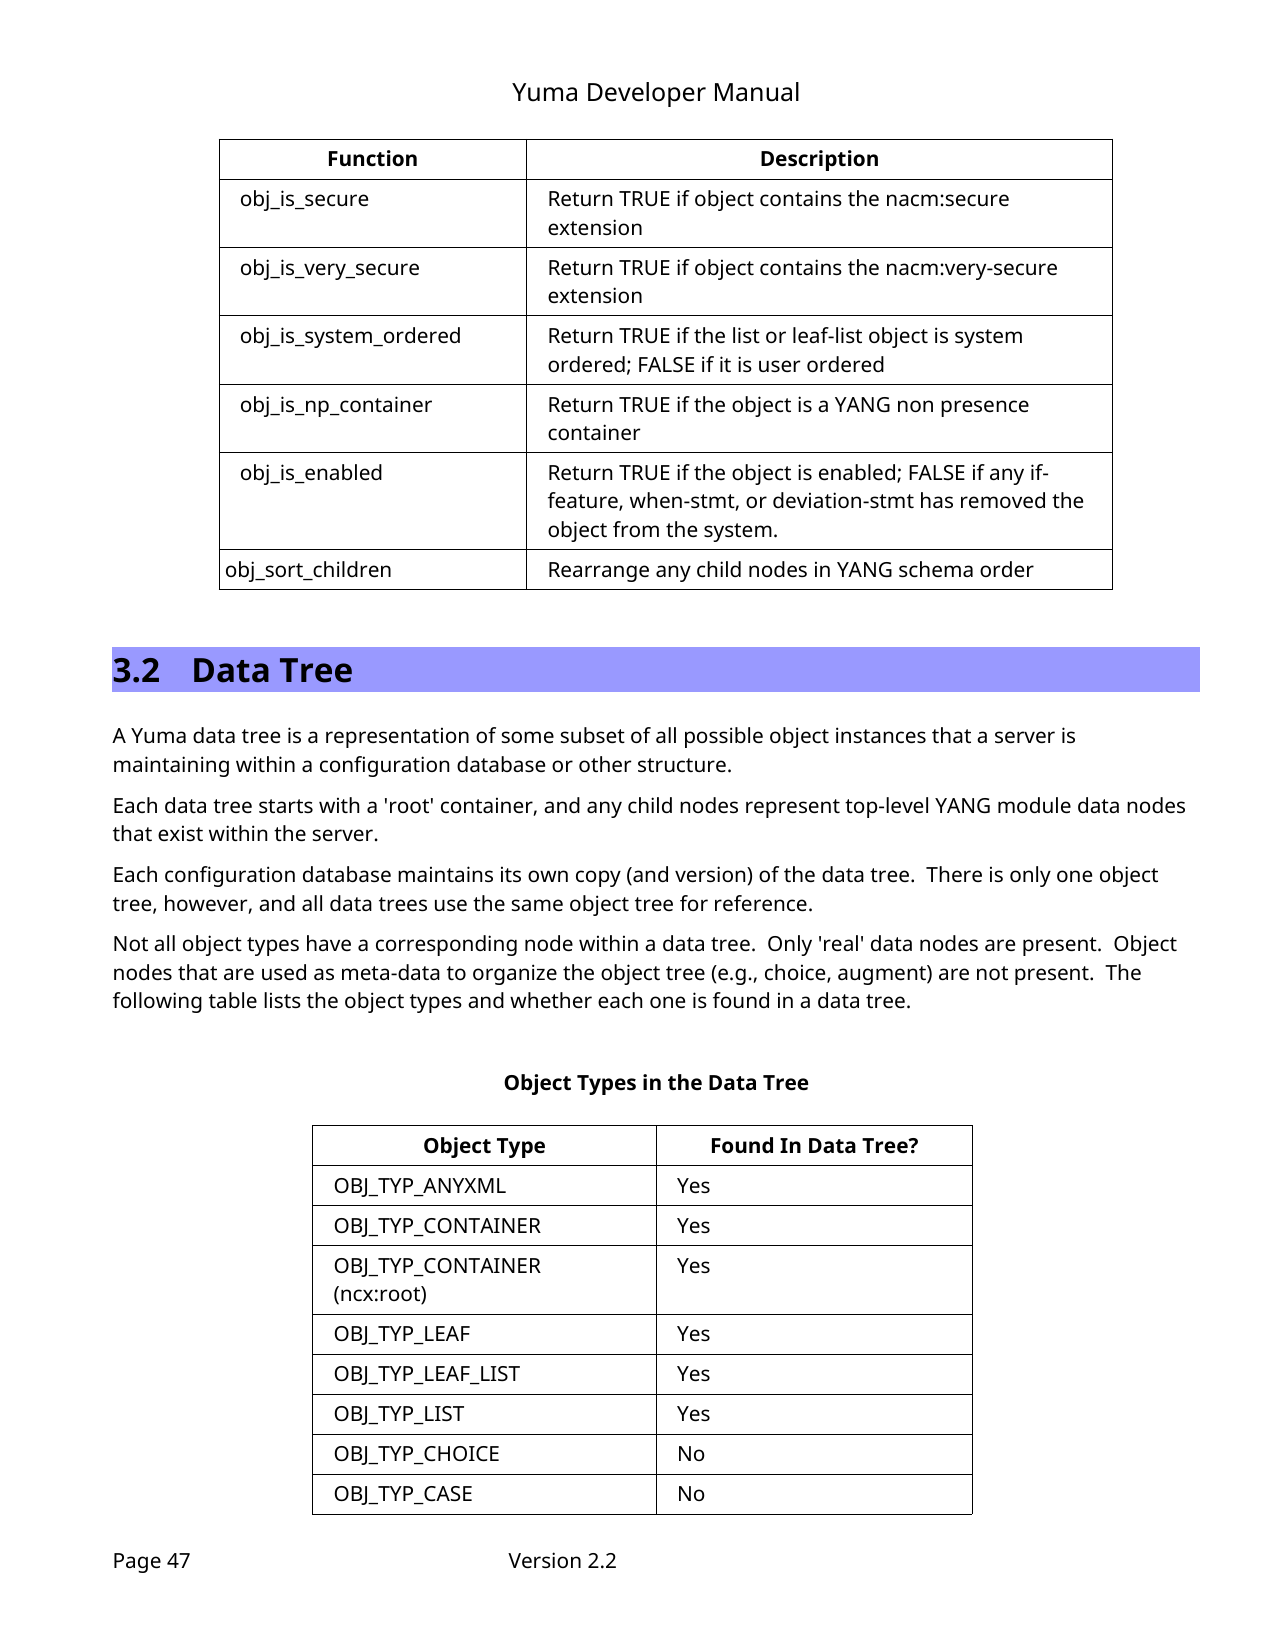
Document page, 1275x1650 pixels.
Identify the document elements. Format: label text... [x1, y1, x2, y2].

table_cell Return TRUE if object contains the nacm:secure extension [527, 180, 1112, 247]
table_cell OBJ_TYP_LIST [313, 1395, 656, 1434]
table_cell obj_is_enabled [220, 453, 526, 549]
table_header Object Type [313, 1126, 656, 1165]
subtitle Data Tree [112, 647, 1200, 692]
table_cell No [657, 1475, 972, 1514]
table_cell OBJ_TYP_LEAF_LIST [313, 1355, 656, 1394]
table_cell Yes [657, 1166, 972, 1205]
table_cell Return TRUE if the list or leaf-list object is system ordered; FALSE if it is user ordered [527, 316, 1112, 384]
table_cell obj_is_system_ordered [220, 316, 526, 384]
table_cell Yes [657, 1206, 972, 1245]
table_cell Return TRUE if the object is a YANG non presence container [527, 385, 1112, 452]
table_cell OBJ_TYP_CONTAINER (ncx:root) [313, 1246, 656, 1314]
text Each data tree starts with a 'root' container, and any child nodes represent top-level YANG module data nodes that exist within the server. [112, 791, 1200, 848]
table_cell OBJ_TYP_CASE [313, 1475, 656, 1514]
table_cell Yes [657, 1246, 972, 1314]
table_cell Yes [657, 1315, 972, 1354]
text A Yuma data tree is a representation of some subset of all possible object instances that a server is maintaining within a configuration database or other structure. [112, 721, 1200, 778]
table_cell Return TRUE if object contains the nacm:very-secure extension [527, 248, 1112, 315]
text Not all object types have a corresponding node within a data tree. Only 'real' data nodes are present. Object nodes that are used as meta-data to organize the object tree (e.g., choice, augment) are not present. The following table lists the object types and whether each one is found in a data tree. [112, 929, 1200, 1015]
table_cell No [657, 1435, 972, 1474]
table_cell OBJ_TYP_ANYXML [313, 1166, 656, 1205]
table_cell OBJ_TYP_CHOICE [313, 1435, 656, 1474]
table_cell obj_is_np_container [220, 385, 526, 452]
table_header Found In Data Tree? [657, 1126, 972, 1165]
table_cell OBJ_TYP_LEAF [313, 1315, 656, 1354]
table_cell Return TRUE if the object is enabled; FALSE if any if-feature, when-stmt, or deviation-stmt has removed the object from the system. [527, 453, 1112, 549]
table_cell obj_is_very_secure [220, 248, 526, 315]
table_cell OBJ_TYP_CONTAINER [313, 1206, 656, 1245]
table_cell obj_sort_children [220, 550, 526, 589]
table_cell Yes [657, 1355, 972, 1394]
table_header Description [527, 140, 1112, 178]
subtitle Object Types in the Data Tree [127, 1068, 1185, 1097]
table_cell obj_is_secure [220, 180, 526, 247]
table_cell Rearrange any child nodes in YANG schema order [527, 550, 1112, 589]
table_header Function [220, 140, 526, 178]
table_cell Yes [657, 1395, 972, 1434]
text Each configuration database maintains its own copy (and version) of the data tree. There is only one object tree, however, and all data trees use the same object tree for reference. [112, 860, 1200, 917]
